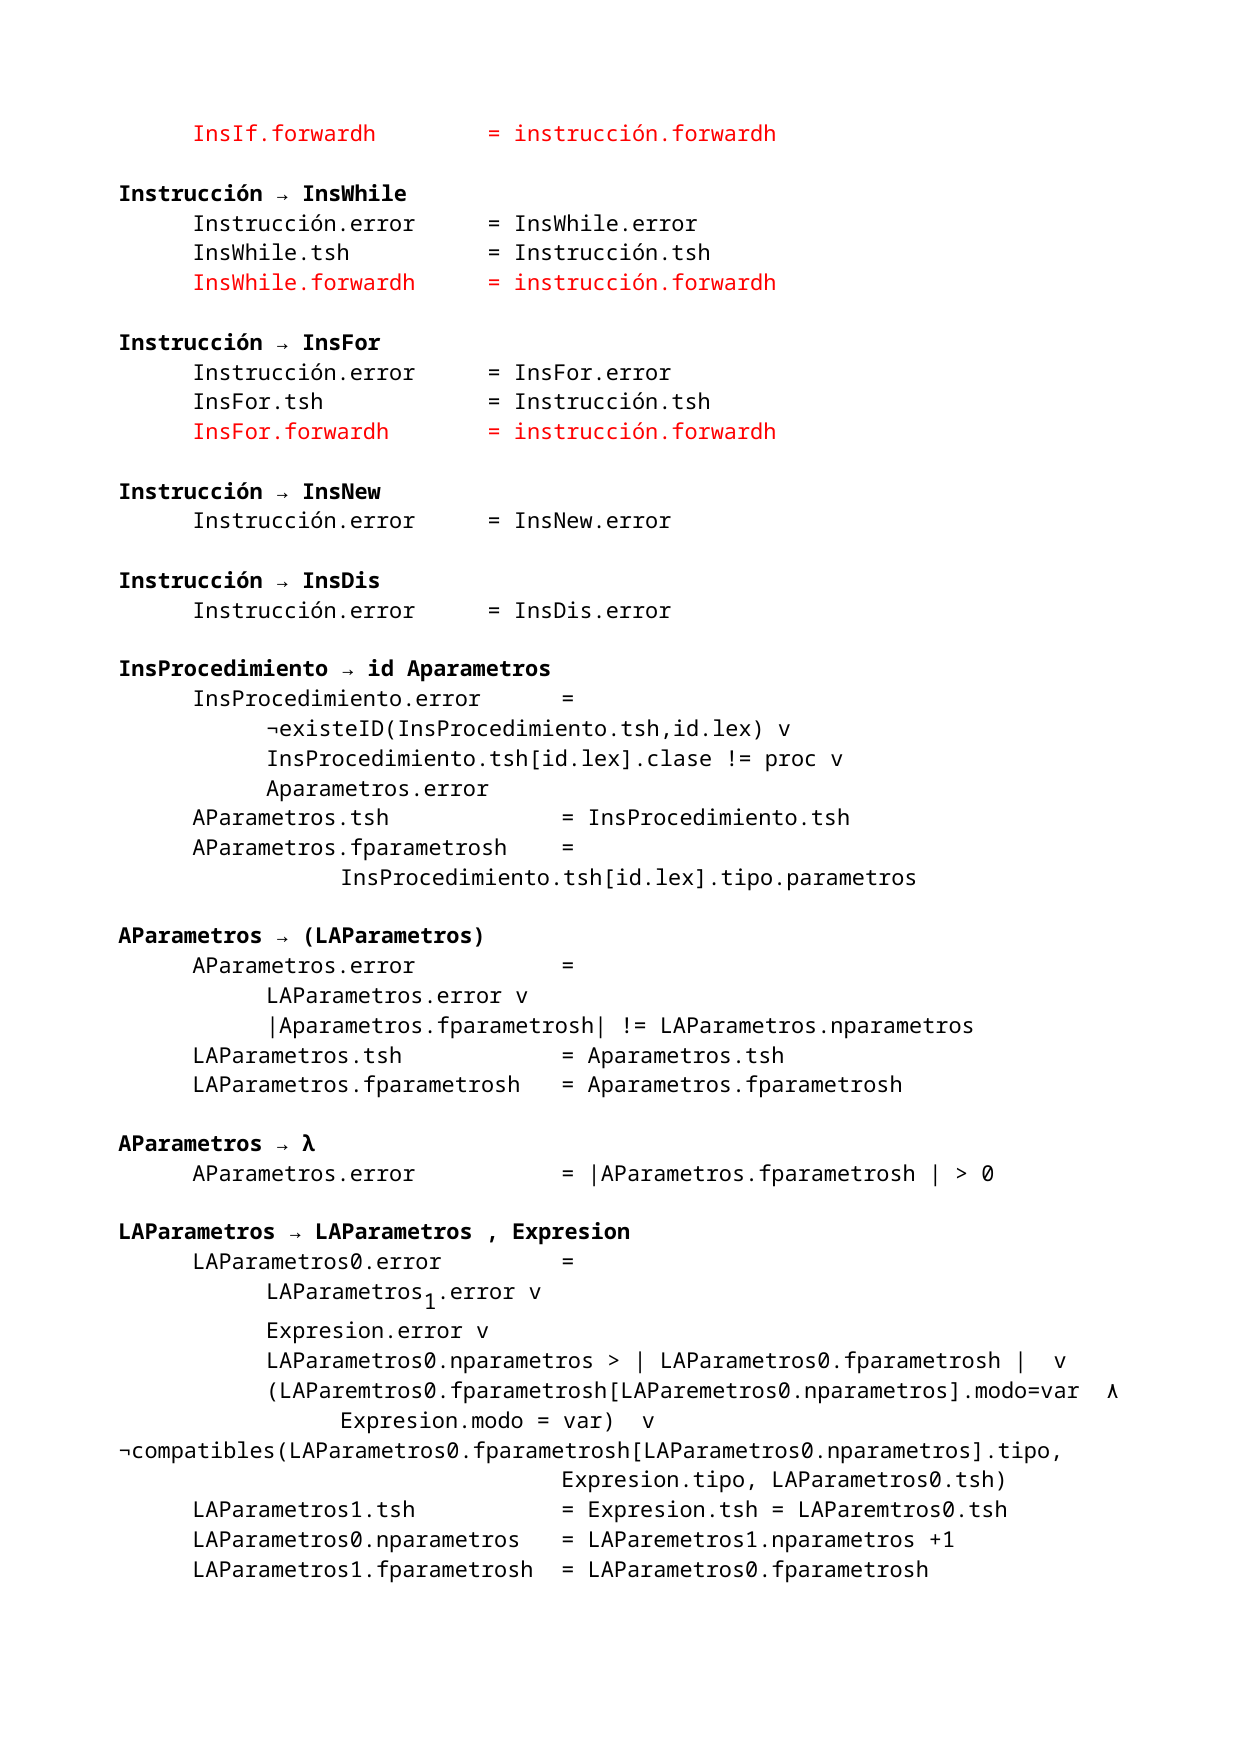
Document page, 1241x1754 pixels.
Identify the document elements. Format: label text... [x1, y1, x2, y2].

text LAParametros0.error = [118, 1246, 1122, 1276]
text |Aparametros.fparametrosh| != LAParametros.nparametros [118, 1010, 1122, 1039]
text ¬compatibles(LAParametros0.fparametrosh[LAParametros0.nparametros].tipo, [118, 1434, 1122, 1464]
text InsProcedimiento → id Aparametros [118, 653, 1122, 683]
text AParametros.error = |AParametros.fparametrosh | > 0 [118, 1158, 1122, 1187]
text LAParametros1.fparametrosh = LAParametros0.fparametrosh [118, 1554, 1122, 1583]
text LAParametros.tsh = Aparametros.tsh [118, 1039, 1122, 1069]
text Instrucción → InsFor [118, 327, 1122, 356]
text Instrucción.error = InsNew.error [118, 505, 1122, 535]
text LAParametros0.nparametros > | LAParametros0.fparametrosh | v [118, 1345, 1122, 1375]
text LAParametros.error v [118, 980, 1122, 1010]
text Aparametros.error [118, 772, 1122, 802]
text AParametros.tsh = InsProcedimiento.tsh [118, 802, 1122, 832]
text Instrucción → InsDis [118, 565, 1122, 595]
text InsFor.tsh = Instrucción.tsh [118, 386, 1122, 416]
text Instrucción.error = InsWhile.error [118, 207, 1122, 237]
text LAParametros1.tsh = Expresion.tsh = LAParemtros0.tsh [118, 1494, 1122, 1524]
text Instrucción.error = InsDis.error [118, 595, 1122, 624]
text Expresion.error v [118, 1315, 1122, 1345]
text LAParametros → LAParametros , Expresion [118, 1216, 1122, 1246]
text AParametros.error = [118, 950, 1122, 980]
text Instrucción → InsNew [118, 476, 1122, 505]
text ¬existeID(InsProcedimiento.tsh,id.lex) v [118, 713, 1122, 743]
text AParametros.fparametrosh = InsProcedimiento.tsh[id.lex].tipo.parametros [118, 832, 1122, 892]
text Instrucción → InsWhile [118, 178, 1122, 207]
text Expresion.tipo, LAParametros0.tsh) [118, 1464, 1122, 1494]
text LAParametros1.error v [118, 1276, 1122, 1315]
text AParametros → (LAParametros) [118, 920, 1122, 950]
text Expresion.modo = var) v [118, 1405, 1122, 1434]
text InsProcedimiento.tsh[id.lex].clase != proc v [118, 743, 1122, 772]
text Instrucción.error = InsFor.error [118, 356, 1122, 386]
text InsWhile.forwardh = instrucción.forwardh [118, 267, 1122, 297]
text (LAParemtros0.fparametrosh[LAParemetros0.nparametros].modo=var ٨ [118, 1375, 1122, 1405]
text AParametros → λ [118, 1128, 1122, 1158]
text InsIf.forwardh = instrucción.forwardh [118, 118, 1122, 148]
text InsProcedimiento.error = [118, 683, 1122, 713]
text LAParametros.fparametrosh = Aparametros.fparametrosh [118, 1069, 1122, 1099]
text InsFor.forwardh = instrucción.forwardh [118, 416, 1122, 446]
text LAParametros0.nparametros = LAParemetros1.nparametros +1 [118, 1524, 1122, 1554]
text InsWhile.tsh = Instrucción.tsh [118, 237, 1122, 267]
